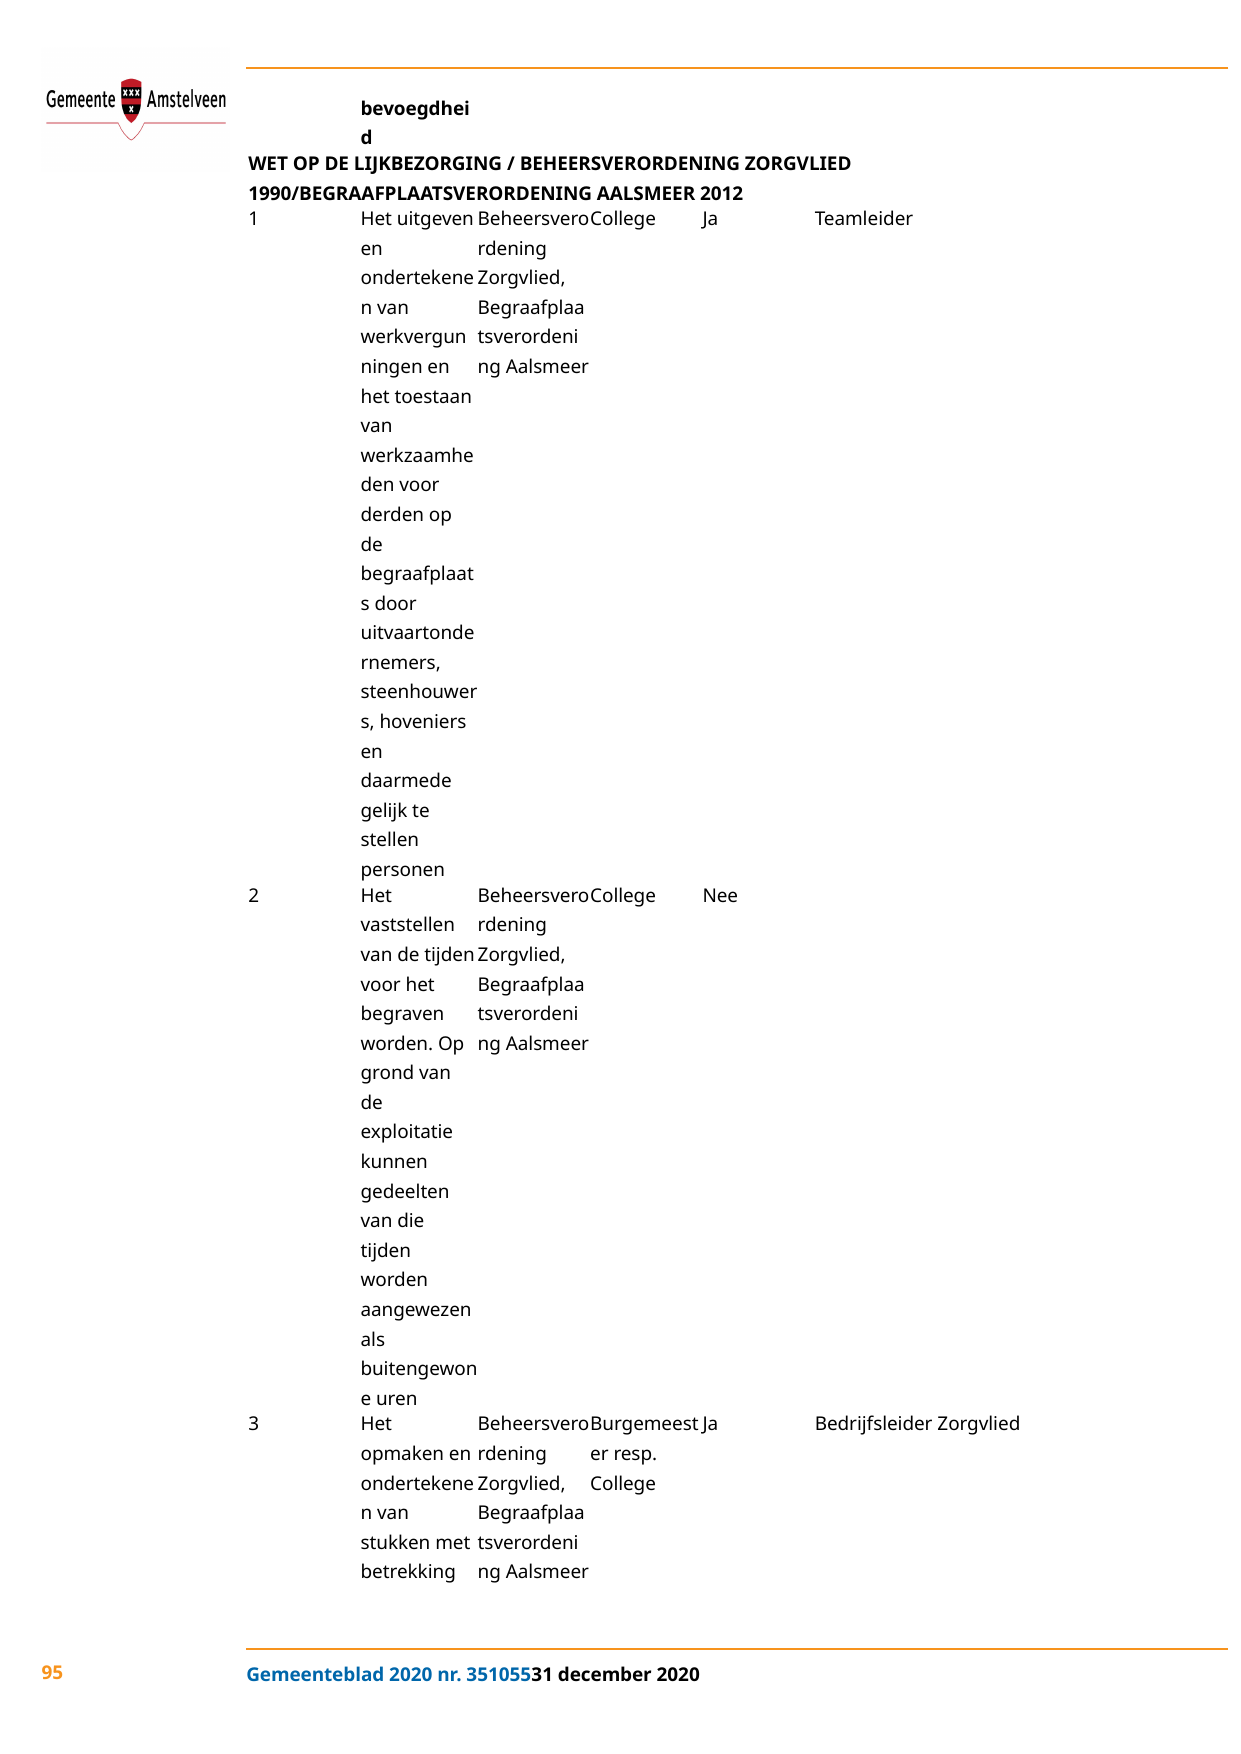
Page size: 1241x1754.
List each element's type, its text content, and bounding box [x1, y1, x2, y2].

table_cell [815, 882, 1039, 1411]
table_cell 3 [248, 1411, 360, 1584]
table_cell bevoegdheid [360, 95, 477, 150]
table_cell [1039, 95, 1152, 150]
table_cell [248, 95, 360, 150]
table_cell Nee [702, 882, 814, 1411]
table_cell Beheersverordening Zorgvlied, Begraafplaatsverordening Aalsmeer [478, 205, 590, 882]
table_cell [1039, 205, 1152, 882]
table_cell College [590, 205, 702, 882]
table_cell Bedrijfsleider Zorgvlied [815, 1411, 1039, 1584]
table_cell Burgemeester resp. College [590, 1411, 702, 1584]
table_cell Het opmaken en ondertekenen van stukken met betrekking [360, 1411, 477, 1584]
table_cell [815, 95, 1039, 150]
table_cell [1039, 882, 1152, 1411]
table_cell Het uitgeven en ondertekenen van werkvergunningen en het toestaan van werkzaamheden voor derden op de begraafplaats door uitvaartondernemers, steenhouwers, hoveniers en daarmede gelijk te stellen personen [360, 205, 477, 882]
table_cell [590, 95, 702, 150]
table_cell Teamleider [815, 205, 1039, 882]
table_cell [702, 95, 814, 150]
table_cell Beheersverordening Zorgvlied, Begraafplaatsverordening Aalsmeer [478, 882, 590, 1411]
table_cell Ja [702, 1411, 814, 1584]
table_cell 2 [248, 882, 360, 1411]
table_cell Het vaststellen van de tijden voor het begraven worden. Op grond van de exploitatie kunnen gedeelten van die tijden worden aangewezen als buitengewone uren [360, 882, 477, 1411]
table_cell [1039, 1411, 1152, 1584]
picture [41, 47, 231, 172]
table_cell Ja [702, 205, 814, 882]
table_cell 1 [248, 205, 360, 882]
table_cell Beheersverordening Zorgvlied, Begraafplaatsverordening Aalsmeer [478, 1411, 590, 1584]
table_cell College [590, 882, 702, 1411]
table_cell WET OP DE LIJKBEZORGING / BEHEERSVERORDENING ZORGVLIED 1990/BEGRAAFPLAATSVERORDENING AALSMEER 2012 [248, 150, 1152, 205]
table_cell [478, 95, 590, 150]
